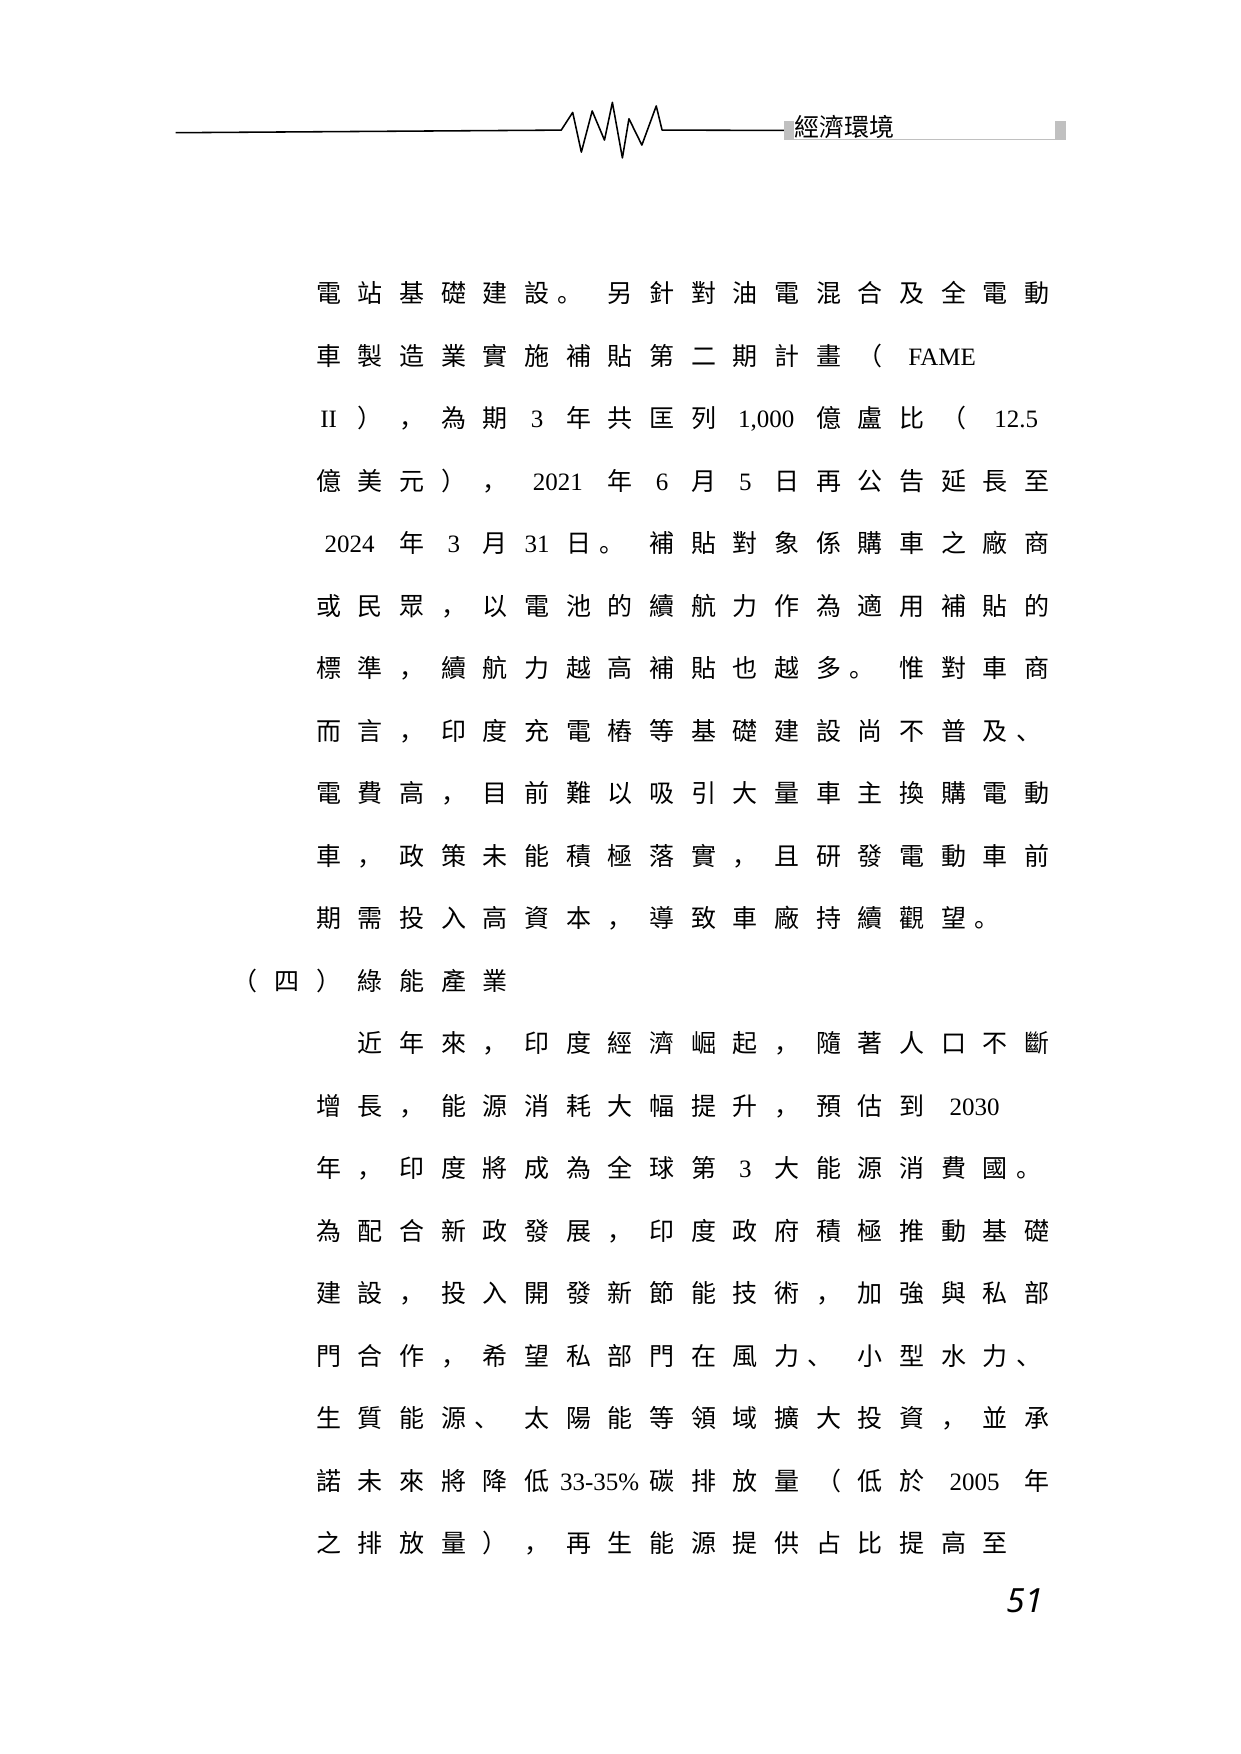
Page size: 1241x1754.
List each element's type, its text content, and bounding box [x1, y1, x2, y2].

text 近年來，印度經濟崛起，隨著人口不斷增長，能源消耗大幅提升，預估到2030年，印度將成為全球第3大能源消費國。為配合新政發展，印度政府積極推動基礎建設，投入開發新節能技術，加強與私部門合作，希望私部門在風力、小型水力、生質能源、太陽能等領域擴大投資，並承諾未來將降低33-35%碳排放量（低於2005年之排放量），再生能源提供占比提高至 [281, 1000, 1058, 1563]
text 電站基礎建設。另針對油電混合及全電動車製造業實施補貼第二期計畫（FAME II），為期3年共匡列1,000億盧比（12.5億美元），2021年6月5日再公告延長至2024年3月31日。補貼對象係購車之廠商或民眾，以電池的續航力作為適用補貼的標準，續航力越高補貼也越多。惟對車商而言，印度充電樁等基礎建設尚不普及、電費高，目前難以吸引大量車主換購電動車，政策未能積極落實，且研發電動車前期需投入高資本，導致車廠持續觀望。 [281, 250, 1058, 938]
text （四）綠能產業 [207, 938, 1058, 1000]
